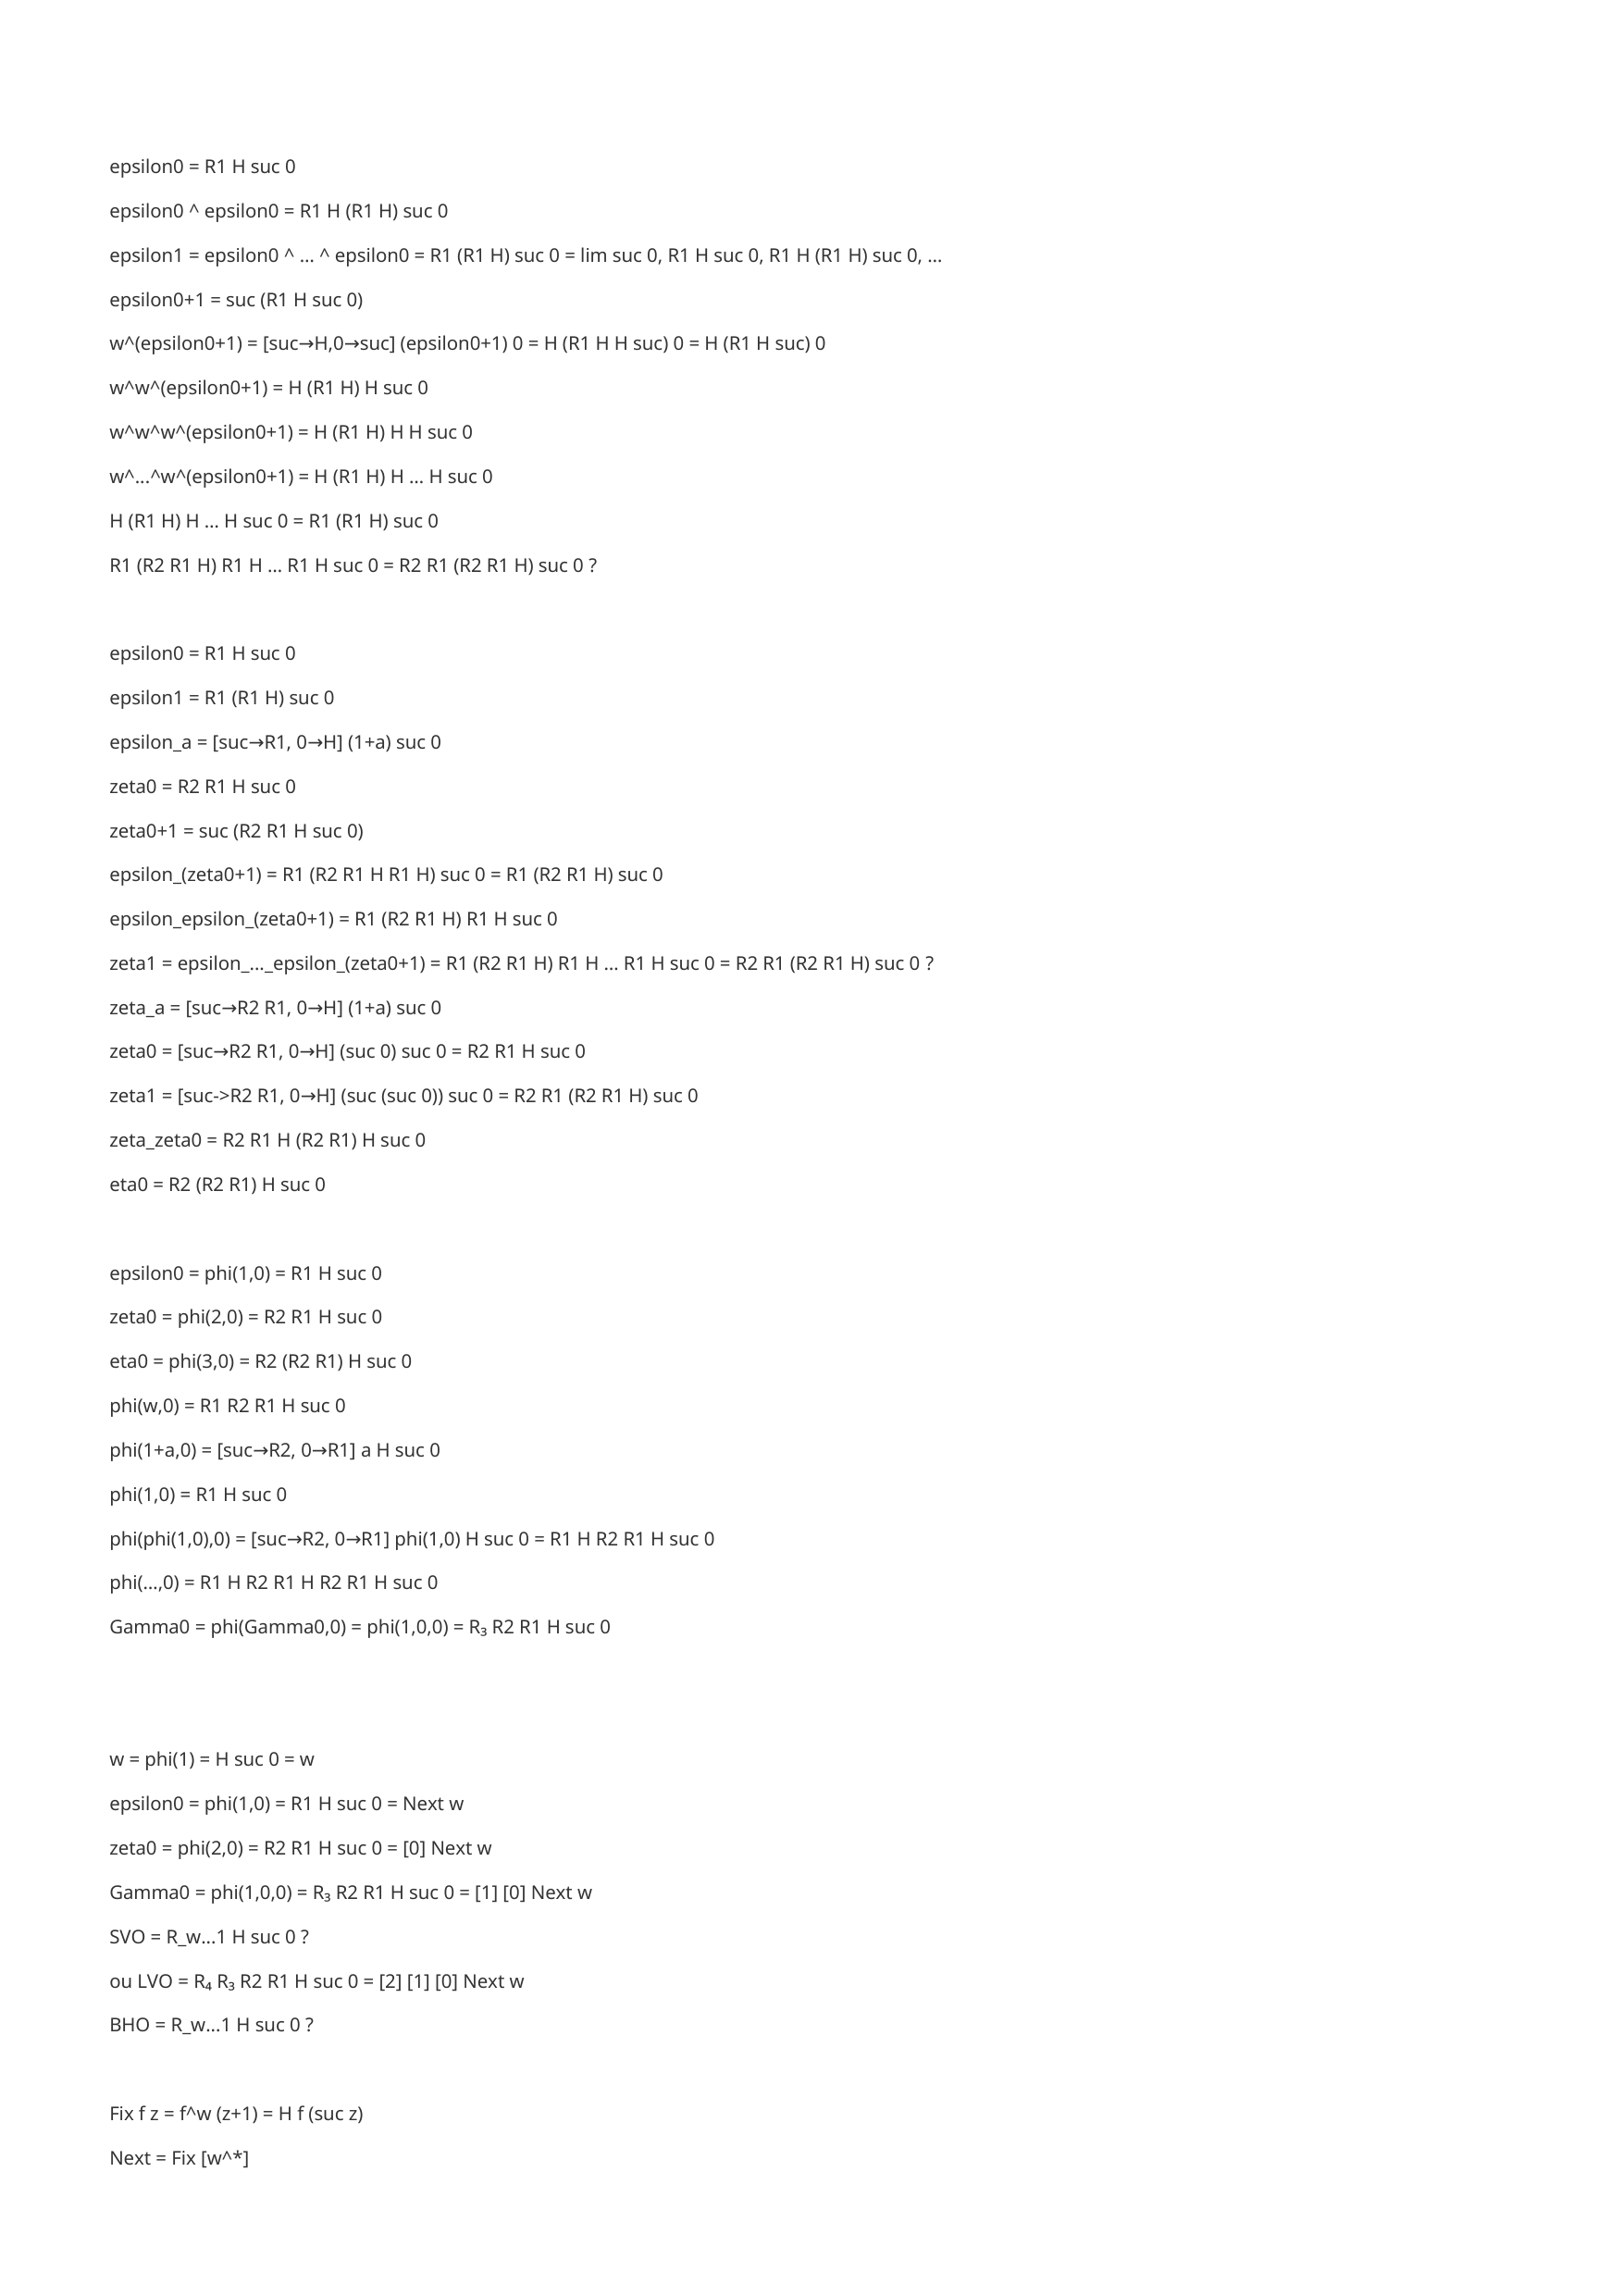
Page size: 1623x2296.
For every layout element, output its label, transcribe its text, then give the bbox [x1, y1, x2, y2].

text epsilon_epsilon_(zeta0+1) = R1 (R2 R1 H) R1 H suc 0 [109, 906, 1514, 931]
text eta0 = R2 (R2 R1) H suc 0 [109, 1172, 1514, 1197]
text phi(w,0) = R1 R2 R1 H suc 0 [109, 1393, 1514, 1418]
text epsilon0 = phi(1,0) = R1 H suc 0 [109, 1260, 1514, 1285]
text zeta1 = epsilon_..._epsilon_(zeta0+1) = R1 (R2 R1 H) R1 H … R1 H suc 0 = R2 R1 (R2 R1 H) suc 0 ? [109, 950, 1514, 975]
text epsilon0 = R1 H suc 0 [109, 154, 1514, 180]
text BHO = R_w...1 H suc 0 ? [109, 2012, 1514, 2038]
text epsilon0+1 = suc (R1 H suc 0) [109, 286, 1514, 312]
text zeta0 = [suc→R2 R1, 0→H] (suc 0) suc 0 = R2 R1 H suc 0 [109, 1038, 1514, 1064]
text phi(…,0) = R1 H R2 R1 H R2 R1 H suc 0 [109, 1570, 1514, 1595]
text epsilon0 ^ epsilon0 = R1 H (R1 H) suc 0 [109, 198, 1514, 223]
text phi(phi(1,0),0) = [suc→R2, 0→R1] phi(1,0) H suc 0 = R1 H R2 R1 H suc 0 [109, 1525, 1514, 1551]
text epsilon0 = phi(1,0) = R1 H suc 0 = Next w [109, 1791, 1514, 1817]
text eta0 = phi(3,0) = R2 (R2 R1) H suc 0 [109, 1348, 1514, 1373]
text w^...^w^(epsilon0+1) = H (R1 H) H … H suc 0 [109, 464, 1514, 489]
text R1 (R2 R1 H) R1 H … R1 H suc 0 = R2 R1 (R2 R1 H) suc 0 ? [109, 552, 1514, 577]
text phi(1+a,0) = [suc→R2, 0→R1] a H suc 0 [109, 1436, 1514, 1462]
text zeta0+1 = suc (R2 R1 H suc 0) [109, 817, 1514, 843]
text H (R1 H) H … H suc 0 = R1 (R1 H) suc 0 [109, 507, 1514, 533]
text SVO = R_w...1 H suc 0 ? [109, 1923, 1514, 1949]
text w^w^w^(epsilon0+1) = H (R1 H) H H suc 0 [109, 419, 1514, 445]
text epsilon_(zeta0+1) = R1 (R2 R1 H R1 H) suc 0 = R1 (R2 R1 H) suc 0 [109, 862, 1514, 887]
text zeta1 = [suc->R2 R1, 0→H] (suc (suc 0)) suc 0 = R2 R1 (R2 R1 H) suc 0 [109, 1083, 1514, 1109]
text w^w^(epsilon0+1) = H (R1 H) H suc 0 [109, 375, 1514, 401]
text epsilon1 = R1 (R1 H) suc 0 [109, 685, 1514, 710]
text zeta0 = R2 R1 H suc 0 [109, 773, 1514, 799]
text zeta0 = phi(2,0) = R2 R1 H suc 0 = [0] Next w [109, 1835, 1514, 1861]
text Fix f z = f^w (z+1) = H f (suc z) [109, 2101, 1514, 2126]
text w^(epsilon0+1) = [suc→H,0→suc] (epsilon0+1) 0 = H (R1 H H suc) 0 = H (R1 H suc) 0 [109, 330, 1514, 356]
text phi(1,0) = R1 H suc 0 [109, 1481, 1514, 1507]
text Gamma0 = phi(1,0,0) = R₃ R2 R1 H suc 0 = [1] [0] Next w [109, 1880, 1514, 1905]
text zeta_zeta0 = R2 R1 H (R2 R1) H suc 0 [109, 1127, 1514, 1153]
text w = phi(1) = H suc 0 = w [109, 1746, 1514, 1772]
text epsilon0 = R1 H suc 0 [109, 640, 1514, 665]
text zeta0 = phi(2,0) = R2 R1 H suc 0 [109, 1304, 1514, 1330]
text epsilon1 = epsilon0 ^ … ^ epsilon0 = R1 (R1 H) suc 0 = lim suc 0, R1 H suc 0, R1 H (R1 H) suc 0, … [109, 242, 1514, 267]
text ou LVO = R₄ R₃ R2 R1 H suc 0 = [2] [1] [0] Next w [109, 1967, 1514, 1993]
text epsilon_a = [suc→R1, 0→H] (1+a) suc 0 [109, 728, 1514, 754]
text Gamma0 = phi(Gamma0,0) = phi(1,0,0) = R₃ R2 R1 H suc 0 [109, 1614, 1514, 1639]
text zeta_a = [suc→R2 R1, 0→H] (1+a) suc 0 [109, 994, 1514, 1020]
text Next = Fix [w^*] [109, 2144, 1514, 2170]
